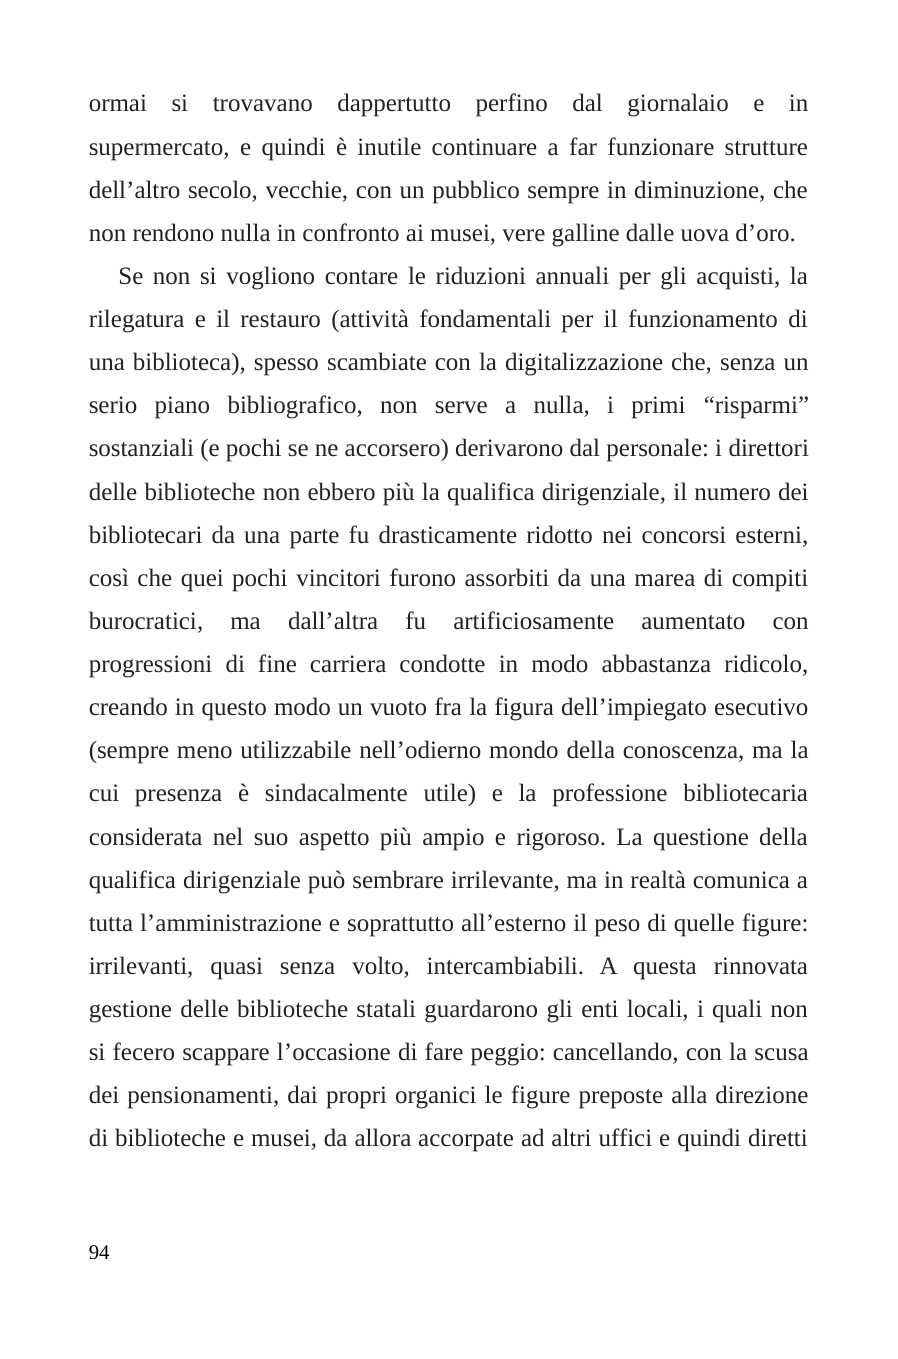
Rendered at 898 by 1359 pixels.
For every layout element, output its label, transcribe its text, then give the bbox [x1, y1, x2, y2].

text ormai si trovavano dappertutto perfino dal giornalaio e in supermercato, e quindi è inutile continuare a far funzionare strutture dell’altro secolo, vecchie, con un pubblico sempre in diminuzione, che non rendono nulla in confronto ai musei, vere galline dalle uova d’oro. [88, 88, 809, 247]
text Se non si vogliono contare le riduzioni annuali per gli acquisti, la rilegatura e il restauro (attività fondamentali per il funzionamento di una biblioteca), spesso scambiate con la digitalizzazione che, senza un serio piano bibliografico, non serve a nulla, i primi “risparmi” sostanziali (e pochi se ne accorsero) derivarono dal personale: i direttori delle biblioteche non ebbero più la qualifica dirigenziale, il numero dei bibliotecari da una parte fu drasticamente ridotto nei concorsi esterni, così che quei pochi vincitori furono assorbiti da una marea di compiti burocratici, ma dall’altra fu artificiosamente aumentato con progressioni di fine carriera condotte in modo abbastanza ridicolo, creando in questo modo un vuoto fra la figura dell’impiegato esecutivo (sempre meno utilizzabile nell’odierno mondo della conoscenza, ma la cui presenza è sindacalmente utile) e la professione bibliotecaria considerata nel suo aspetto più ampio e rigoroso. La questione della qualifica dirigenziale può sembrare irrilevante, ma in realtà comunica a tutta l’amministrazione e soprattutto all’esterno il peso di quelle figure: irrilevanti, quasi senza volto, intercambiabili. A questa rinnovata gestione delle biblioteche statali guardarono gli enti locali, i quali non si fecero scappare l’occasione di fare peggio: cancellando, con la scusa dei pensionamenti, dai propri organici le figure preposte alla direzione di biblioteche e musei, da allora accorpate ad altri uffici e quindi diretti [88, 261, 809, 1152]
